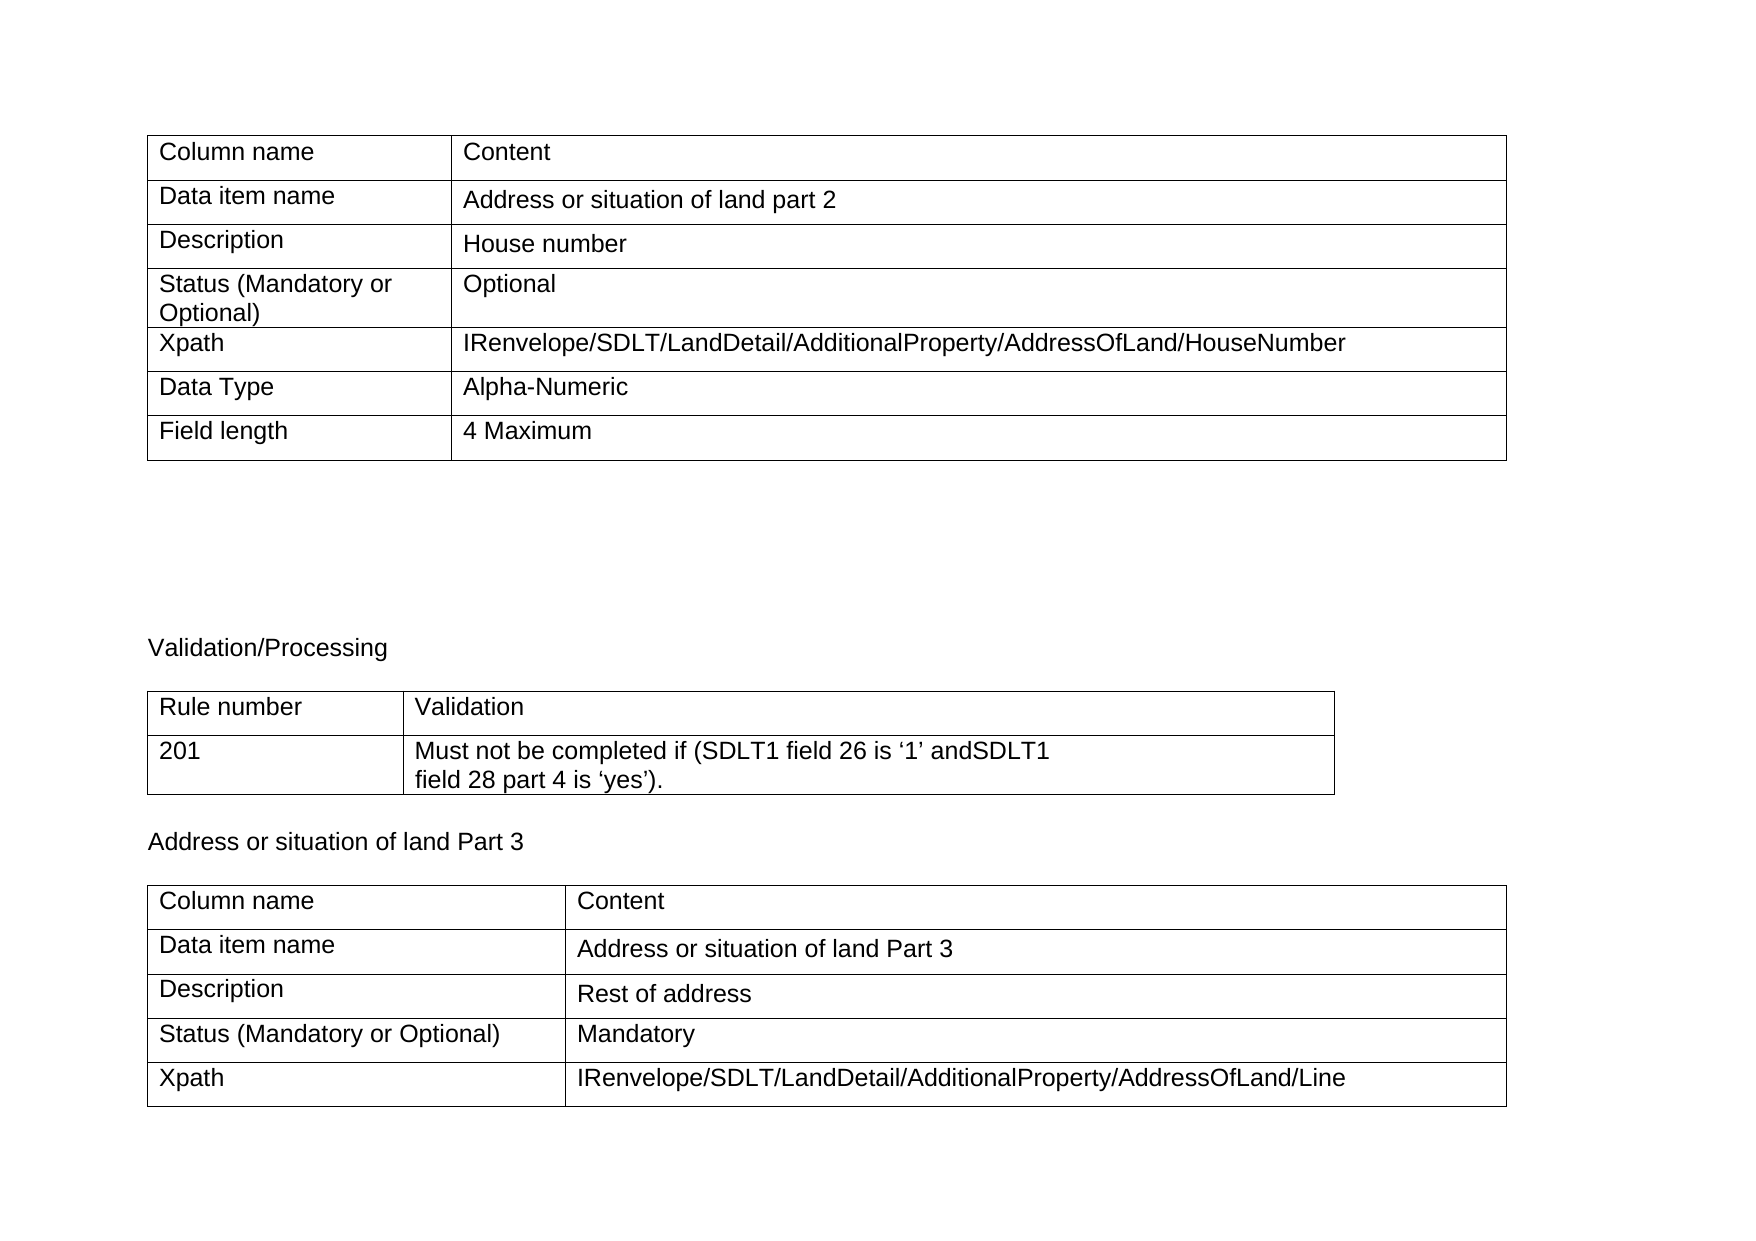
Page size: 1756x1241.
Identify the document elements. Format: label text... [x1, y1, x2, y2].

table_cell Mandatory [566, 1019, 1506, 1062]
table_header Column name [148, 886, 565, 929]
table_cell Xpath [148, 1063, 565, 1106]
table_cell Alpha-Numeric [452, 372, 1506, 415]
table_cell 4 Maximum [452, 416, 1506, 459]
table_cell Status (Mandatory or Optional) [148, 269, 451, 327]
table_header Content [566, 886, 1506, 929]
table_header Content [452, 136, 1506, 180]
table_cell IRenvelope/SDLT/LandDetail/AdditionalProperty/AddressOfLand/Line [566, 1063, 1506, 1106]
table_cell IRenvelope/SDLT/LandDetail/AdditionalProperty/AddressOfLand/HouseNumber [452, 328, 1506, 371]
table_cell Description [148, 975, 565, 1018]
table_cell Data Type [148, 372, 451, 415]
table_cell Description [148, 225, 451, 268]
table_cell House number [452, 225, 1506, 268]
table_header Rule number [148, 692, 403, 735]
table_cell Rest of address [566, 975, 1506, 1018]
table_cell Address or situation of land Part 3 [566, 930, 1506, 973]
table_cell Field length [148, 416, 451, 459]
text Validation/Processing [148, 633, 1515, 662]
table_header Column name [148, 136, 451, 180]
table_cell Address or situation of land part 2 [452, 181, 1506, 224]
table_header Validation [404, 692, 1334, 735]
table_cell Must not be completed if (SDLT1 field 26 is ‘1’ andSDLT1 field 28 part 4 is ‘yes’). [404, 736, 1334, 793]
table_cell Optional [452, 269, 1506, 327]
table_cell Status (Mandatory or Optional) [148, 1019, 565, 1062]
table_cell Xpath [148, 328, 451, 371]
table_cell 201 [148, 736, 403, 793]
table_cell Data item name [148, 930, 565, 973]
subtitle Address or situation of land Part 3 [148, 827, 1515, 856]
table_cell Data item name [148, 181, 451, 224]
